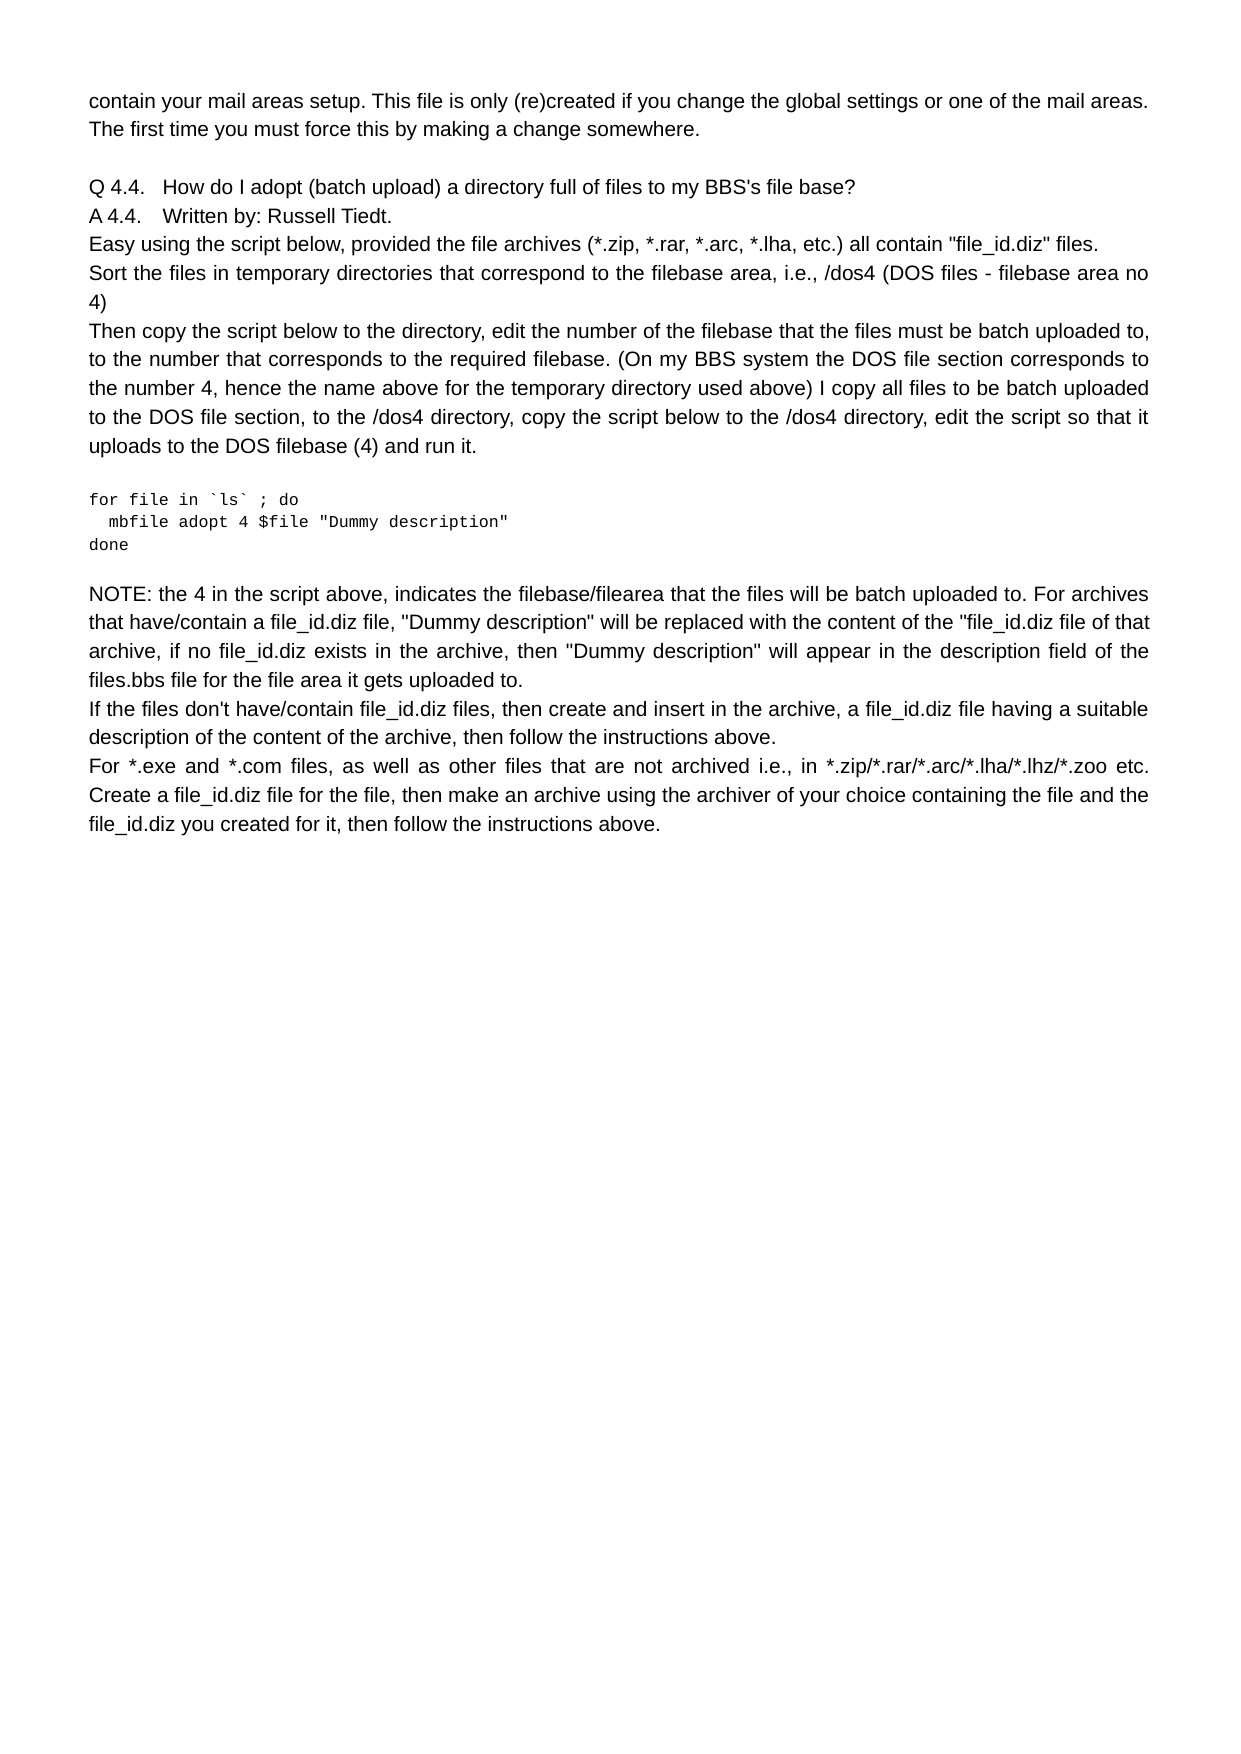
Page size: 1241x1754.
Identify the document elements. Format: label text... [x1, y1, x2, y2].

text If the files don't have/contain file_id.diz files, then create and insert in the archive, a file_id.diz file having a suitable description of the content of the archive, then follow the instructions above. [88, 696, 1152, 749]
text Sort the files in temporary directories that correspond to the filebase area, i.e., /dos4 (DOS files - filebase area no 4) [88, 261, 1152, 314]
text A 4.4. Written by: Russell Tiedt. [88, 203, 1152, 227]
text NOTE: the 4 in the script above, indicates the filebase/filearea that the files will be batch uploaded to. For archives that have/contain a file_id.diz file, "Dummy description" will be replaced with the content of the "file_id.diz file of that archive, if no file_id.diz exists in the archive, then "Dummy description" will appear in the description field of the files.bbs file for the file area it gets uploaded to. [88, 581, 1152, 692]
text Easy using the script below, provided the file archives (*.zip, *.rar, *.arc, *.lha, etc.) all contain "file_id.diz" files. [88, 232, 1152, 256]
text mbfile adopt 4 $file "Dummy description" [88, 514, 1152, 532]
text Then copy the script below to the directory, edit the number of the filebase that the files must be batch uploaded to, to the number that corresponds to the required filebase. (On my BBS system the DOS file section corresponds to the number 4, hence the name above for the temporary directory used above) I copy all files to be batch uploaded to the DOS file section, to the /dos4 directory, copy the script below to the /dos4 directory, edit the script so that it uploads to the DOS filebase (4) and run it. [88, 318, 1152, 457]
text done [88, 536, 1152, 555]
text Q 4.4. How do I adopt (batch upload) a directory full of files to my BBS's file base? [88, 175, 1152, 199]
text for file in `ls` ; do [88, 491, 1152, 510]
text contain your mail areas setup. This file is only (re)created if you change the global settings or one of the mail areas. The first time you must force this by making a change somewhere. [88, 88, 1152, 141]
text For *.exe and *.com files, as well as other files that are not archived i.e., in *.zip/*.rar/*.arc/*.lha/*.lhz/*.zoo etc. Create a file_id.diz file for the file, then make an archive using the archiver of your choice containing the file and the file_id.diz you created for it, then follow the instructions above. [88, 754, 1152, 835]
